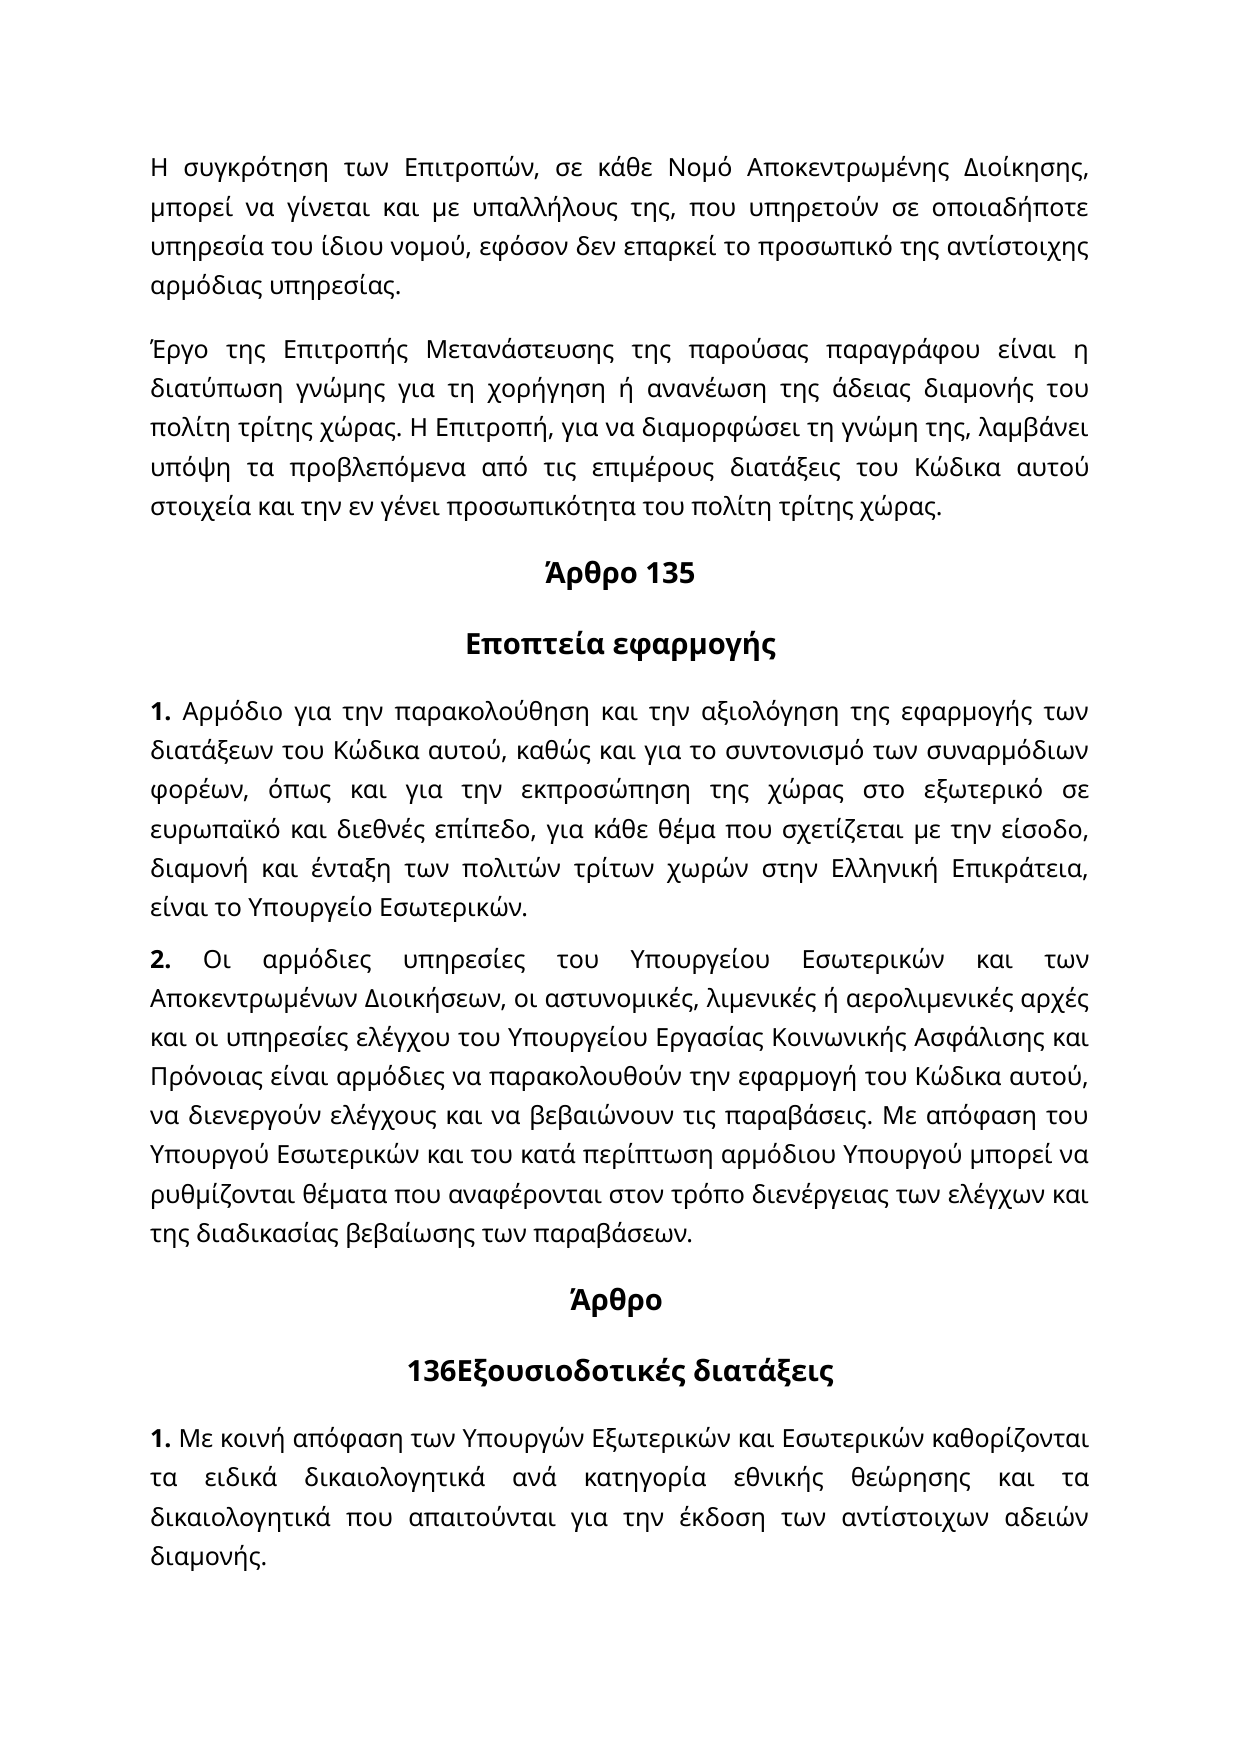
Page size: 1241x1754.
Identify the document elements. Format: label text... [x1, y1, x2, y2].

subtitle Εποπτεία εφαρμογής [150, 623, 1090, 663]
text 2. Οι αρμόδιες υπηρεσίες του Υπουργείου Εσωτερικών και των Αποκεντρωμένων Διοικήσεων, οι αστυνομικές, λιμενικές ή αερολιμενικές αρχές και οι υπηρεσίες ελέγχου του Υπουργείου Εργασίας Κοινωνικής Ασφάλισης και Πρόνοιας είναι αρμόδιες να παρακολουθούν την εφαρμογή του Κώδικα αυτού, να διενεργούν ελέγχους και να βεβαιώνουν τις παραβάσεις. Με απόφαση του Υπουργού Εσωτερικών και του κατά περίπτωση αρμόδιου Υπουργού μπορεί να ρυθμίζονται θέματα που αναφέρονται στον τρόπο διενέργειας των ελέγχων και της διαδικασίας βεβαίωσης των παραβάσεων. [150, 941, 1090, 1249]
text 1. Αρμόδιο για την παρακολούθηση και την αξιολόγηση της εφαρμογής των διατάξεων του Κώδικα αυτού, καθώς και για το συντονισμό των συναρμόδιων φορέων, όπως και για την εκπροσώπηση της χώρας στο εξωτερικό σε ευρωπαϊκό και διεθνές επίπεδο, για κάθε θέμα που σχετίζεται με την είσοδο, διαμονή και ένταξη των πολιτών τρίτων χωρών στην Ελληνική Επικράτεια, είναι το Υπουργείο Εσωτερικών. [150, 694, 1090, 924]
text Η συγκρότηση των Επιτροπών, σε κάθε Νομό Αποκεντρωμένης Διοίκησης, μπορεί να γίνεται και με υπαλλήλους της, που υπηρετούν σε οποιαδήποτε υπηρεσία του ίδιου νομού, εφόσον δεν επαρκεί το προσωπικό της αντίστοιχης αρμόδιας υπηρεσίας. [150, 150, 1090, 302]
subtitle 136Εξουσιοδοτικές διατάξεις [150, 1350, 1090, 1390]
text 1. Με κοινή απόφαση των Υπουργών Εξωτερικών και Εσωτερικών καθορίζονται τα ειδικά δικαιολογητικά ανά κατηγορία εθνικής θεώρησης και τα δικαιολογητικά που απαιτούνται για την έκδοση των αντίστοιχων αδειών διαμονής. [150, 1421, 1090, 1572]
subtitle Άρθρο 135 [150, 552, 1090, 592]
text Έργο της Επιτροπής Μετανάστευσης της παρούσας παραγράφου είναι η διατύπωση γνώμης για τη χορήγηση ή ανανέωση της άδειας διαμονής του πολίτη τρίτης χώρας. Η Επιτροπή, για να διαμορφώσει τη γνώμη της, λαμβάνει υπόψη τα προβλεπόμενα από τις επιμέρους διατάξεις του Κώδικα αυτού στοιχεία και την εν γένει προσωπικότητα του πολίτη τρίτης χώρας. [150, 332, 1090, 522]
subtitle Άρθρο [150, 1279, 1090, 1319]
